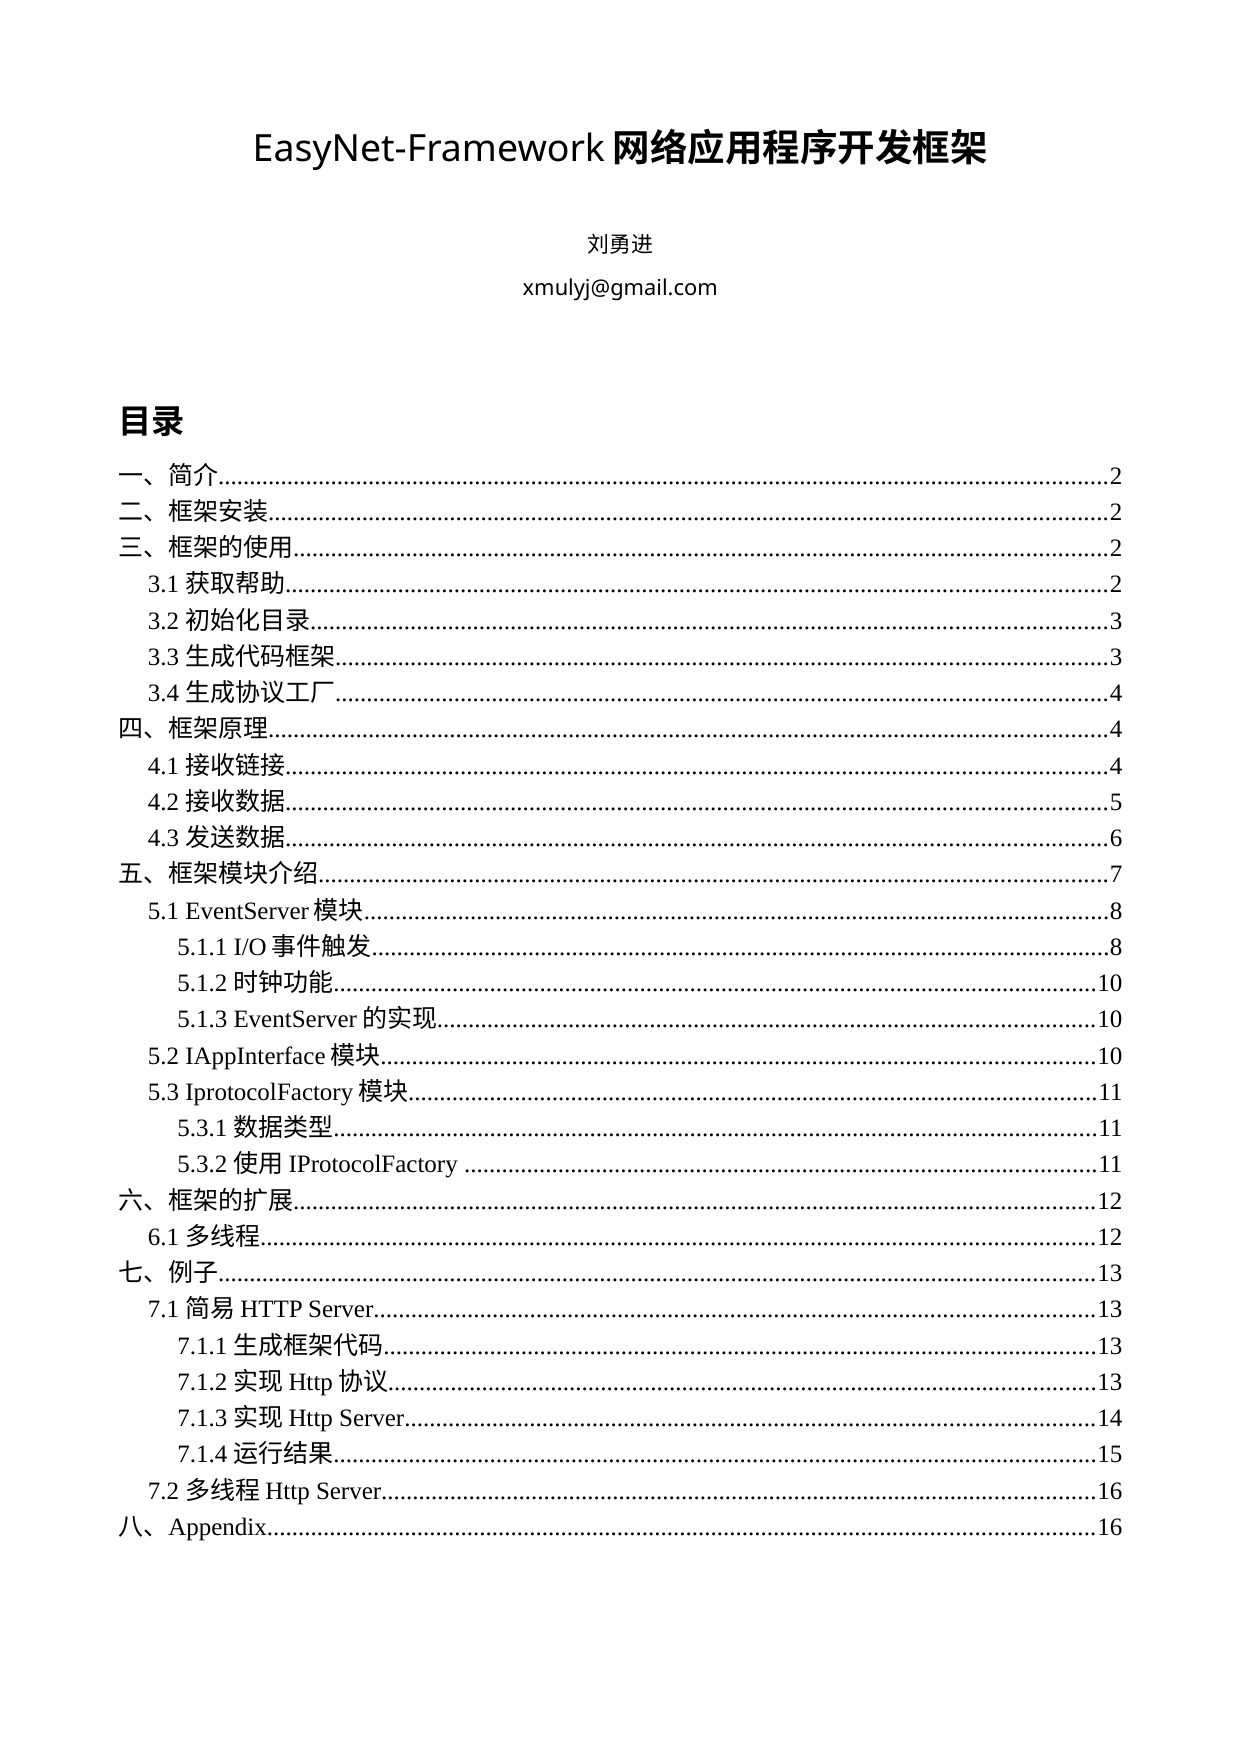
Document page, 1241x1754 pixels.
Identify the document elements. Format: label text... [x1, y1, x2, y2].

text 4.2 接收数据 5 [148, 781, 1122, 818]
text 4.3 发送数据 6 [148, 818, 1122, 854]
text EasyNet-Framework网络应用程序开发框架 [118, 118, 1122, 173]
text 6.1 多线程 12 [148, 1216, 1122, 1253]
text 六、框架的扩展 12 [118, 1180, 1122, 1216]
text 5.1.1 I/O事件触发 8 [177, 926, 1122, 963]
text 5.3.1 数据类型 11 [177, 1108, 1122, 1144]
text 7.1.1 生成框架代码 13 [177, 1325, 1122, 1361]
text 5.1 EventServer模块 8 [148, 890, 1122, 926]
text 7.1 简易HTTP Server 13 [148, 1289, 1122, 1325]
text 3.2 初始化目录 3 [148, 600, 1122, 636]
text 7.1.2 实现Http协议 13 [177, 1361, 1122, 1398]
text 3.3 生成代码框架 3 [148, 636, 1122, 673]
text 5.3 IprotocolFactory模块 11 [148, 1071, 1122, 1108]
text 3.4 生成协议工厂 4 [148, 673, 1122, 709]
text 二、框架安装 2 [118, 491, 1122, 528]
text 4.1 接收链接 4 [148, 745, 1122, 781]
text 5.2 IAppInterface模块 10 [148, 1035, 1122, 1071]
text 五、框架模块介绍 7 [118, 854, 1122, 890]
text 3.1 获取帮助 2 [148, 564, 1122, 600]
text 7.1.3 实现Http Server 14 [177, 1398, 1122, 1434]
text 刘勇进 [118, 227, 1122, 259]
text 八、Appendix 16 [118, 1506, 1122, 1543]
text 七、例子 13 [118, 1253, 1122, 1289]
text 7.2 多线程Http Server 16 [148, 1470, 1122, 1506]
text 5.1.2 时钟功能 10 [177, 963, 1122, 999]
text xmulyj@gmail.com [118, 272, 1122, 301]
text 5.1.3 EventServer的实现 10 [177, 999, 1122, 1035]
text 四、框架原理 4 [118, 709, 1122, 745]
subtitle 目录 [118, 394, 1122, 443]
text 一、简介 2 [118, 455, 1122, 491]
text 5.3.2 使用IProtocolFactory 11 [177, 1144, 1122, 1180]
text 三、框架的使用 2 [118, 528, 1122, 564]
text 7.1.4 运行结果 15 [177, 1434, 1122, 1470]
